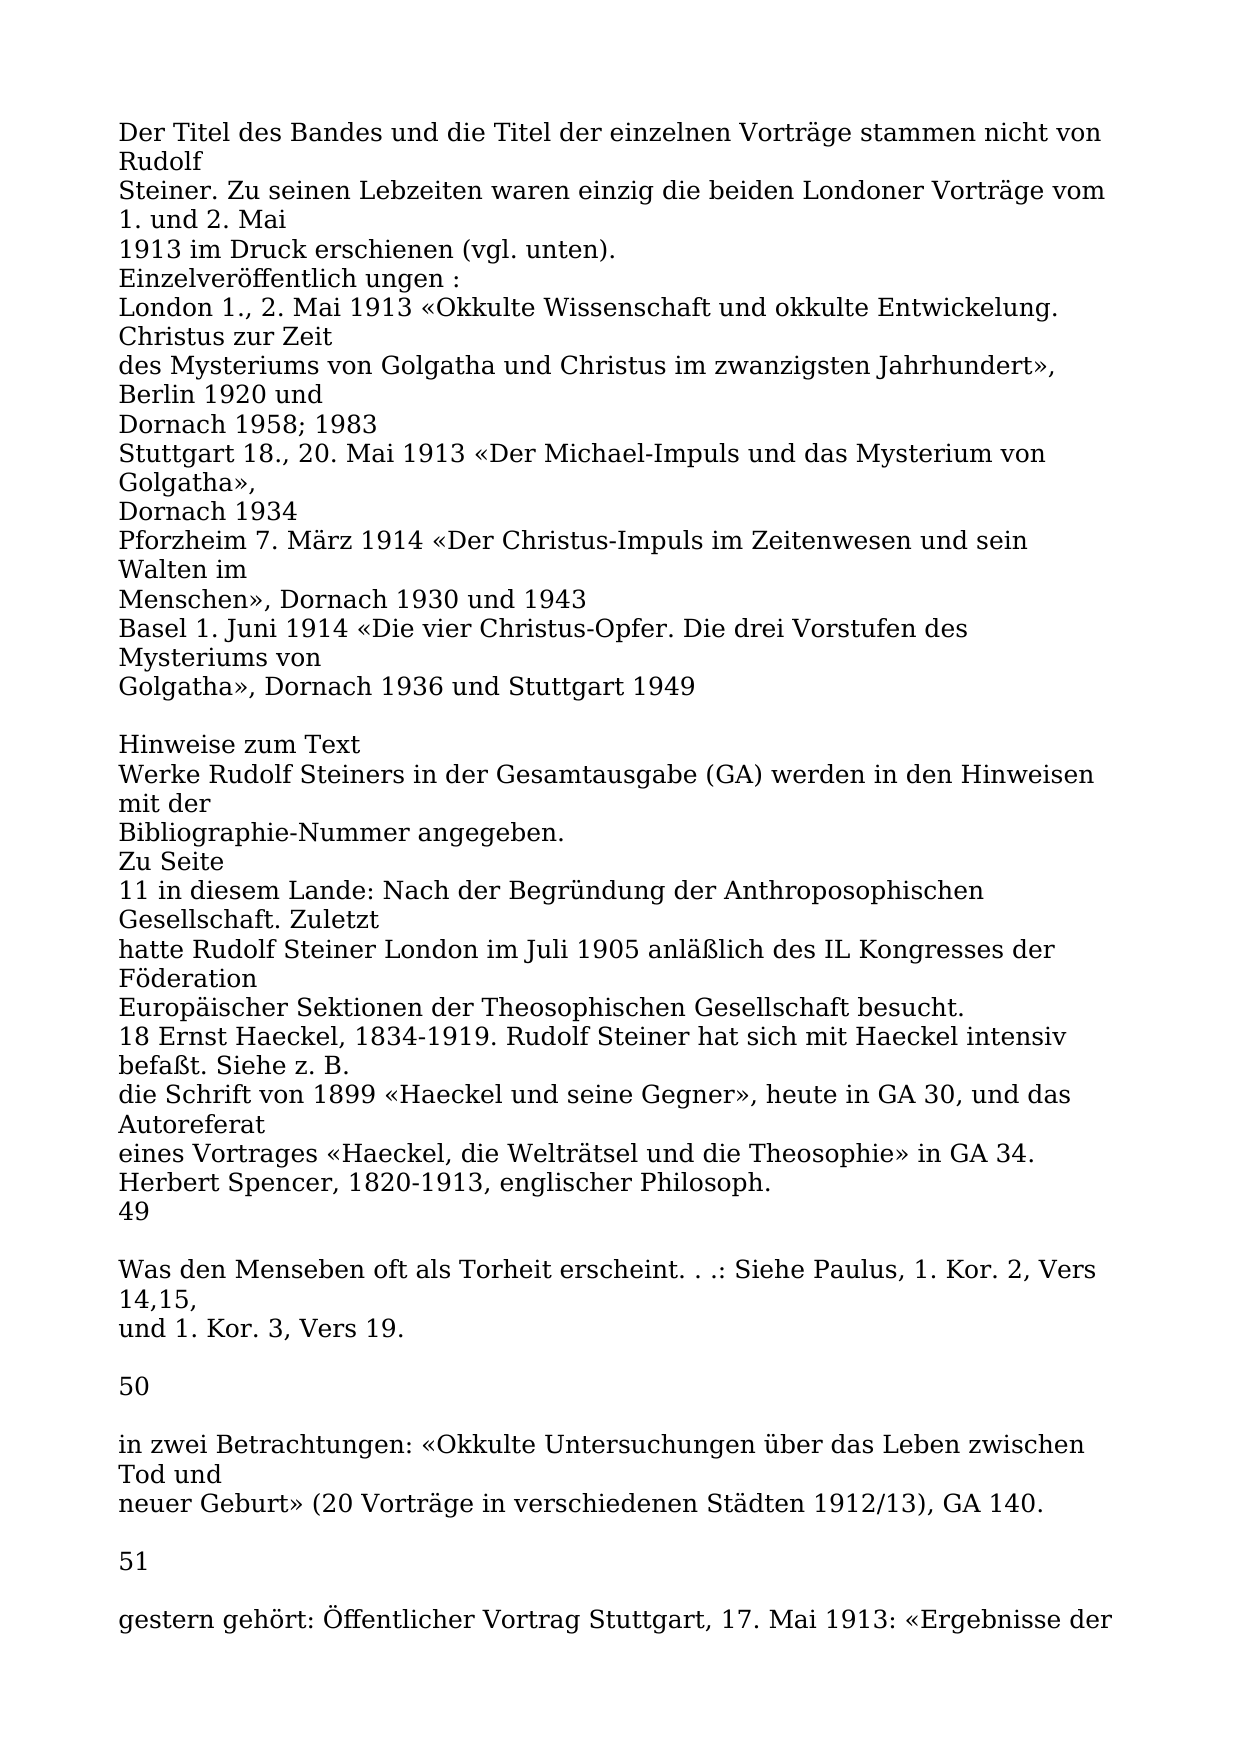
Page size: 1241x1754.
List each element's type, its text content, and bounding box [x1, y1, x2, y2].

text in zwei Betrachtungen: «Okkulte Untersuchungen über das Leben zwischen Tod und [118, 1431, 1122, 1489]
text Dornach 1958; 1983 [118, 410, 1122, 439]
text und 1. Kor. 3, Vers 19. [118, 1314, 1122, 1343]
text Europäischer Sektionen der Theosophischen Gesellschaft besucht. [118, 993, 1122, 1022]
text neuer Geburt» (20 Vorträge in verschiedenen Städten 1912/13), GA 140. [118, 1489, 1122, 1518]
text London 1., 2. Mai 1913 «Okkulte Wissenschaft und okkulte Entwickelung. Christus zur Zeit [118, 293, 1122, 351]
text hatte Rudolf Steiner London im Juli 1905 anläßlich des IL Kongresses der Föderation [118, 935, 1122, 993]
text 50 [118, 1372, 1122, 1401]
text gestern gehört: Öffentlicher Vortrag Stuttgart, 17. Mai 1913: «Ergebnisse der [118, 1606, 1122, 1635]
text Werke Rudolf Steiners in der Gesamtausgabe (GA) werden in den Hinweisen mit der [118, 760, 1122, 818]
text Golgatha», Dornach 1936 und Stuttgart 1949 [118, 672, 1122, 701]
text Basel 1. Juni 1914 «Die vier Christus-Opfer. Die drei Vorstufen des Mysteriums von [118, 614, 1122, 672]
text Herbert Spencer, 1820-1913, englischer Philosoph. [118, 1168, 1122, 1197]
text Einzelveröffentlich ungen : [118, 264, 1122, 293]
text Stuttgart 18., 20. Mai 1913 «Der Michael-Impuls und das Mysterium von Golgatha», [118, 439, 1122, 497]
text Menschen», Dornach 1930 und 1943 [118, 585, 1122, 614]
text Was den Menseben oft als Torheit erscheint. . .: Siehe Paulus, 1. Kor. 2, Vers 14,15, [118, 1256, 1122, 1314]
text Pforzheim 7. März 1914 «Der Christus-Impuls im Zeitenwesen und sein Walten im [118, 526, 1122, 585]
text Hinweise zum Text [118, 731, 1122, 760]
text des Mysteriums von Golgatha und Christus im zwanzigsten Jahrhundert», Berlin 1920 und [118, 351, 1122, 410]
text Dornach 1934 [118, 497, 1122, 526]
text 1913 im Druck erschienen (vgl. unten). [118, 235, 1122, 264]
text Bibliographie-Nummer angegeben. [118, 818, 1122, 847]
text Der Titel des Bandes und die Titel der einzelnen Vorträge stammen nicht von Rudolf [118, 118, 1122, 176]
text Steiner. Zu seinen Lebzeiten waren einzig die beiden Londoner Vorträge vom 1. und 2. Mai [118, 176, 1122, 235]
text die Schrift von 1899 «Haeckel und seine Gegner», heute in GA 30, und das Autoreferat [118, 1081, 1122, 1139]
text 51 [118, 1547, 1122, 1576]
text 11 in diesem Lande: Nach der Begründung der Anthroposophischen Gesellschaft. Zuletzt [118, 876, 1122, 935]
text 18 Ernst Haeckel, 1834-1919. Rudolf Steiner hat sich mit Haeckel intensiv befaßt. Siehe z. B. [118, 1022, 1122, 1081]
text 49 [118, 1197, 1122, 1226]
text Zu Seite [118, 847, 1122, 876]
text eines Vortrages «Haeckel, die Welträtsel und die Theosophie» in GA 34. [118, 1139, 1122, 1168]
